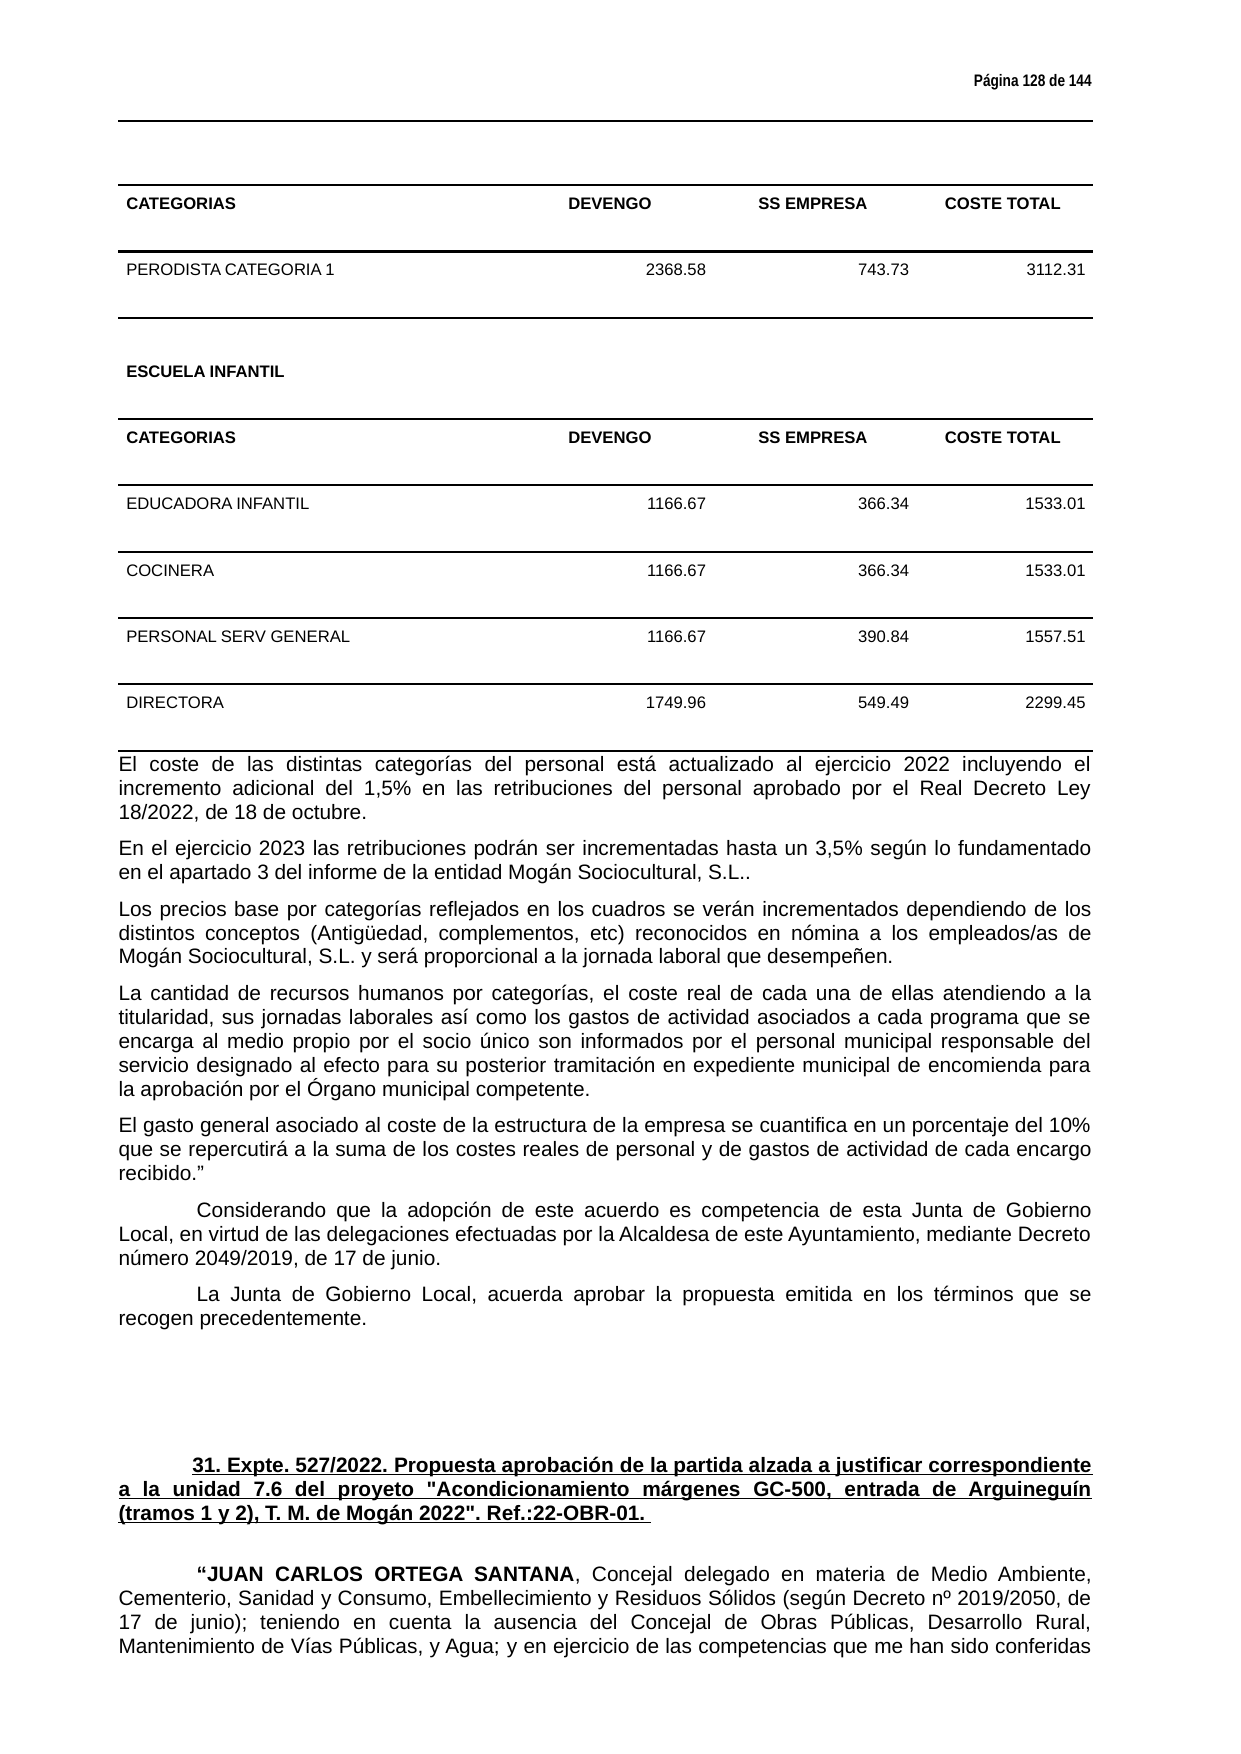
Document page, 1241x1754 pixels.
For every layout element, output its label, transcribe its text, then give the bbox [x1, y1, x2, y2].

table_cell COCINERA [118, 553, 510, 617]
table_cell [714, 122, 917, 184]
table_cell COSTE TOTAL [917, 420, 1093, 484]
table_cell 743,73 [714, 253, 917, 317]
table_cell 1166,67 [510, 553, 713, 617]
text El coste de las distintas categorías del personal está actualizado al ejercicio 2022 incluyendo el incremento adicional del 1,5% en las retribuciones del personal aprobado por el Real Decreto Ley 18/2022, de 18 de octubre. [118, 752, 1092, 823]
table_cell DEVENGO [510, 186, 713, 250]
table_cell DIRECTORA [118, 685, 510, 749]
text Considerando que la adopción de este acuerdo es competencia de esta Junta de Gobierno Local, en virtud de las delegaciones efectuadas por la Alcaldesa de este Ayuntamiento, mediante Decreto número 2049/2019, de 17 de junio. [118, 1197, 1092, 1269]
table_cell 1533,01 [917, 486, 1093, 551]
text La Junta de Gobierno Local, acuerda aprobar la propuesta emitida en los términos que se recogen precedentemente. [118, 1282, 1092, 1330]
table_cell ESCUELA INFANTIL [118, 354, 510, 418]
table_cell [118, 122, 510, 184]
table_cell 3112,31 [917, 253, 1093, 317]
table_cell 1749,96 [510, 685, 713, 749]
table_cell 1166,67 [510, 486, 713, 551]
table_cell [917, 319, 1093, 353]
text En el ejercicio 2023 las retribuciones podrán ser incrementadas hasta un 3,5% según lo fundamentado en el apartado 3 del informe de la entidad Mogán Sociocultural, S.L.. [118, 836, 1092, 884]
table_cell 390,84 [714, 619, 917, 683]
text El gasto general asociado al coste de la estructura de la empresa se cuantifica en un porcentaje del 10% que se repercutirá a la suma de los costes reales de personal y de gastos de actividad de cada encargo recibido.” [118, 1113, 1092, 1185]
table_cell PERODISTA CATEGORIA 1 [118, 253, 510, 317]
table_cell 1533,01 [917, 553, 1093, 617]
table_cell CATEGORIAS [118, 420, 510, 484]
table_cell [510, 354, 713, 418]
table_cell 366,34 [714, 553, 917, 617]
text “JUAN CARLOS ORTEGA SANTANA, Concejal delegado en materia de Medio Ambiente, Cementerio, Sanidad y Consumo, Embellecimiento y Residuos Sólidos (según Decreto nº 2019/2050, de 17 de junio); teniendo en cuenta la ausencia del Concejal de Obras Públicas, Desarrollo Rural, Mantenimiento de Vías Públicas, y Agua; y en ejercicio de las competencias que me han sido conferidas [118, 1562, 1092, 1657]
table_cell SS EMPRESA [714, 420, 917, 484]
text (tramos 1 y 2), T. M. de Mogán 2022". Ref.:22-OBR-01. [118, 1499, 1092, 1525]
text 31. Expte. 527/2022. Propuesta aprobación de la partida alzada a justificar correspondiente a la unidad 7.6 del proyeto "Acondicionamiento márgenes GC-500, entrada de Arguineguín [118, 1453, 1092, 1498]
table_cell PERSONAL SERV GENERAL [118, 619, 510, 683]
table_cell 366,34 [714, 486, 917, 551]
table_cell [118, 319, 510, 353]
table_cell COSTE TOTAL [917, 186, 1093, 250]
table_cell 2368,58 [510, 253, 713, 317]
table_cell [510, 319, 713, 353]
table_cell 1166,67 [510, 619, 713, 683]
table_cell [917, 354, 1093, 418]
table_cell [510, 122, 713, 184]
table_cell 549,49 [714, 685, 917, 749]
table_cell [917, 122, 1093, 184]
table_cell SS EMPRESA [714, 186, 917, 250]
table_cell [714, 319, 917, 353]
table_cell CATEGORIAS [118, 186, 510, 250]
table_cell 1557,51 [917, 619, 1093, 683]
table_cell 2299,45 [917, 685, 1093, 749]
table_cell EDUCADORA INFANTIL [118, 486, 510, 551]
text Los precios base por categorías reflejados en los cuadros se verán incrementados dependiendo de los distintos conceptos (Antigüedad, complementos, etc) reconocidos en nómina a los empleados/as de Mogán Sociocultural, S.L. y será proporcional a la jornada laboral que desempeñen. [118, 896, 1092, 968]
table_cell DEVENGO [510, 420, 713, 484]
text La cantidad de recursos humanos por categorías, el coste real de cada una de ellas atendiendo a la titularidad, sus jornadas laborales así como los gastos de actividad asociados a cada programa que se encarga al medio propio por el socio único son informados por el personal municipal responsable del servicio designado al efecto para su posterior tramitación en expediente municipal de encomienda para la aprobación por el Órgano municipal competente. [118, 981, 1092, 1101]
table_cell [714, 354, 917, 418]
